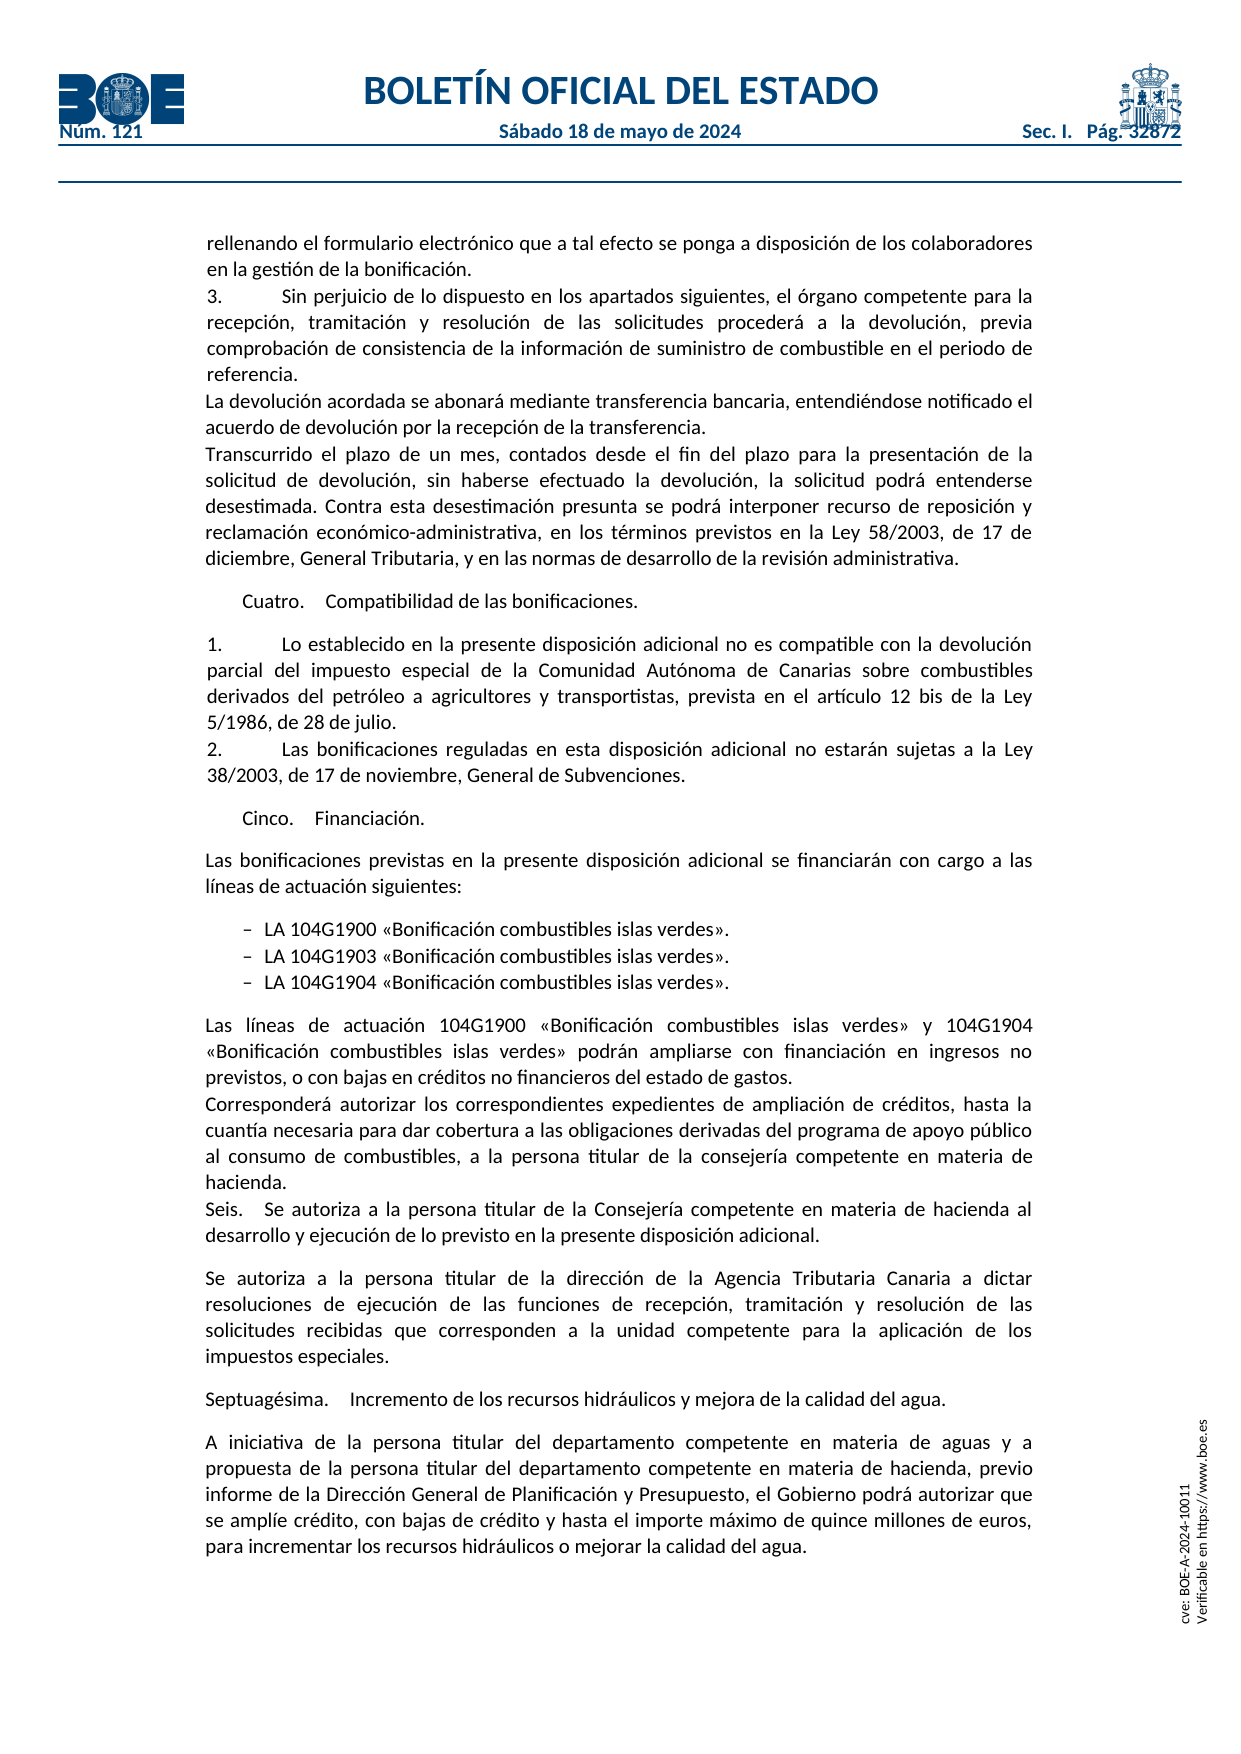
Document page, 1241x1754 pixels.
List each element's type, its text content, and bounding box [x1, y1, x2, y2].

text Se autoriza a la persona titular de la dirección de la Agencia Tributaria Canaria a dictar resoluciones de ejecución de las funciones de recepción, tramitación y resolución de las solicitudes recibidas que corresponden a la unidad competente para la aplicación de los impuestos especiales. [205, 1265, 1034, 1369]
list Sin perjuicio de lo dispuesto en los apartados siguientes, el órgano competente para la recepción, tramitación y resolución de las solicitudes procederá a la devolución, previa comprobación de consistencia de la información de suministro de combustible en el periodo de referencia. [207, 283, 1034, 387]
text Transcurrido el plazo de un mes, contados desde el fin del plazo para la presentación de la solicitud de devolución, sin haberse efectuado la devolución, la solicitud podrá entenderse desestimada. Contra esta desestimación presunta se podrá interponer recurso de reposición y reclamación económico-administrativa, en los términos previstos en la Ley 58/2003, de 17 de diciembre, General Tributaria, y en las normas de desarrollo de la revisión administrativa. [205, 441, 1034, 571]
text A iniciativa de la persona titular del departamento competente en materia de aguas y a propuesta de la persona titular del departamento competente en materia de hacienda, previo informe de la Dirección General de Planificación y Presupuesto, el Gobierno podrá autorizar que se amplíe crédito, con bajas de crédito y hasta el importe máximo de quince millones de euros, para incrementar los recursos hidráulicos o mejorar la calidad del agua. [205, 1429, 1034, 1559]
list Las bonificaciones reguladas en esta disposición adicional no estarán sujetas a la Ley 38/2003, de 17 de noviembre, General de Subvenciones. [207, 736, 1034, 787]
list LA 104G1903 «Bonificación combustibles islas verdes». [242, 943, 1034, 968]
list Lo establecido en la presente disposición adicional no es compatible con la devolución parcial del impuesto especial de la Comunidad Autónoma de Canarias sobre combustibles derivados del petróleo a agricultores y transportistas, prevista en el artículo 12 bis de la Ley 5/1986, de 28 de julio. [207, 631, 1034, 735]
list LA 104G1900 «Bonificación combustibles islas verdes». [242, 916, 1034, 942]
list rellenando el formulario electrónico que a tal efecto se ponga a disposición de los colaboradores en la gestión de la bonificación. [207, 230, 1034, 282]
text Cinco. Financiación. [242, 805, 1034, 830]
text Septuagésima. Incremento de los recursos hidráulicos y mejora de la calidad del agua. [205, 1386, 1034, 1412]
text Seis. Se autoriza a la persona titular de la Consejería competente en materia de hacienda al desarrollo y ejecución de lo previsto en la presente disposición adicional. [205, 1196, 1034, 1248]
text Corresponderá autorizar los correspondientes expedientes de ampliación de créditos, hasta la cuantía necesaria para dar cobertura a las obligaciones derivadas del programa de apoyo público al consumo de combustibles, a la persona titular de la consejería competente en materia de hacienda. [205, 1091, 1034, 1195]
text Las bonificaciones previstas en la presente disposición adicional se financiarán con cargo a las líneas de actuación siguientes: [205, 847, 1034, 899]
list LA 104G1904 «Bonificación combustibles islas verdes». [242, 969, 1034, 995]
text La devolución acordada se abonará mediante transferencia bancaria, entendiéndose notificado el acuerdo de devolución por la recepción de la transferencia. [205, 388, 1034, 440]
text Las líneas de actuación 104G1900 «Bonificación combustibles islas verdes» y 104G1904 «Bonificación combustibles islas verdes» podrán ampliarse con financiación en ingresos no previstos, o con bajas en créditos no financieros del estado de gastos. [205, 1012, 1034, 1090]
text Cuatro. Compatibilidad de las bonificaciones. [242, 588, 1034, 614]
